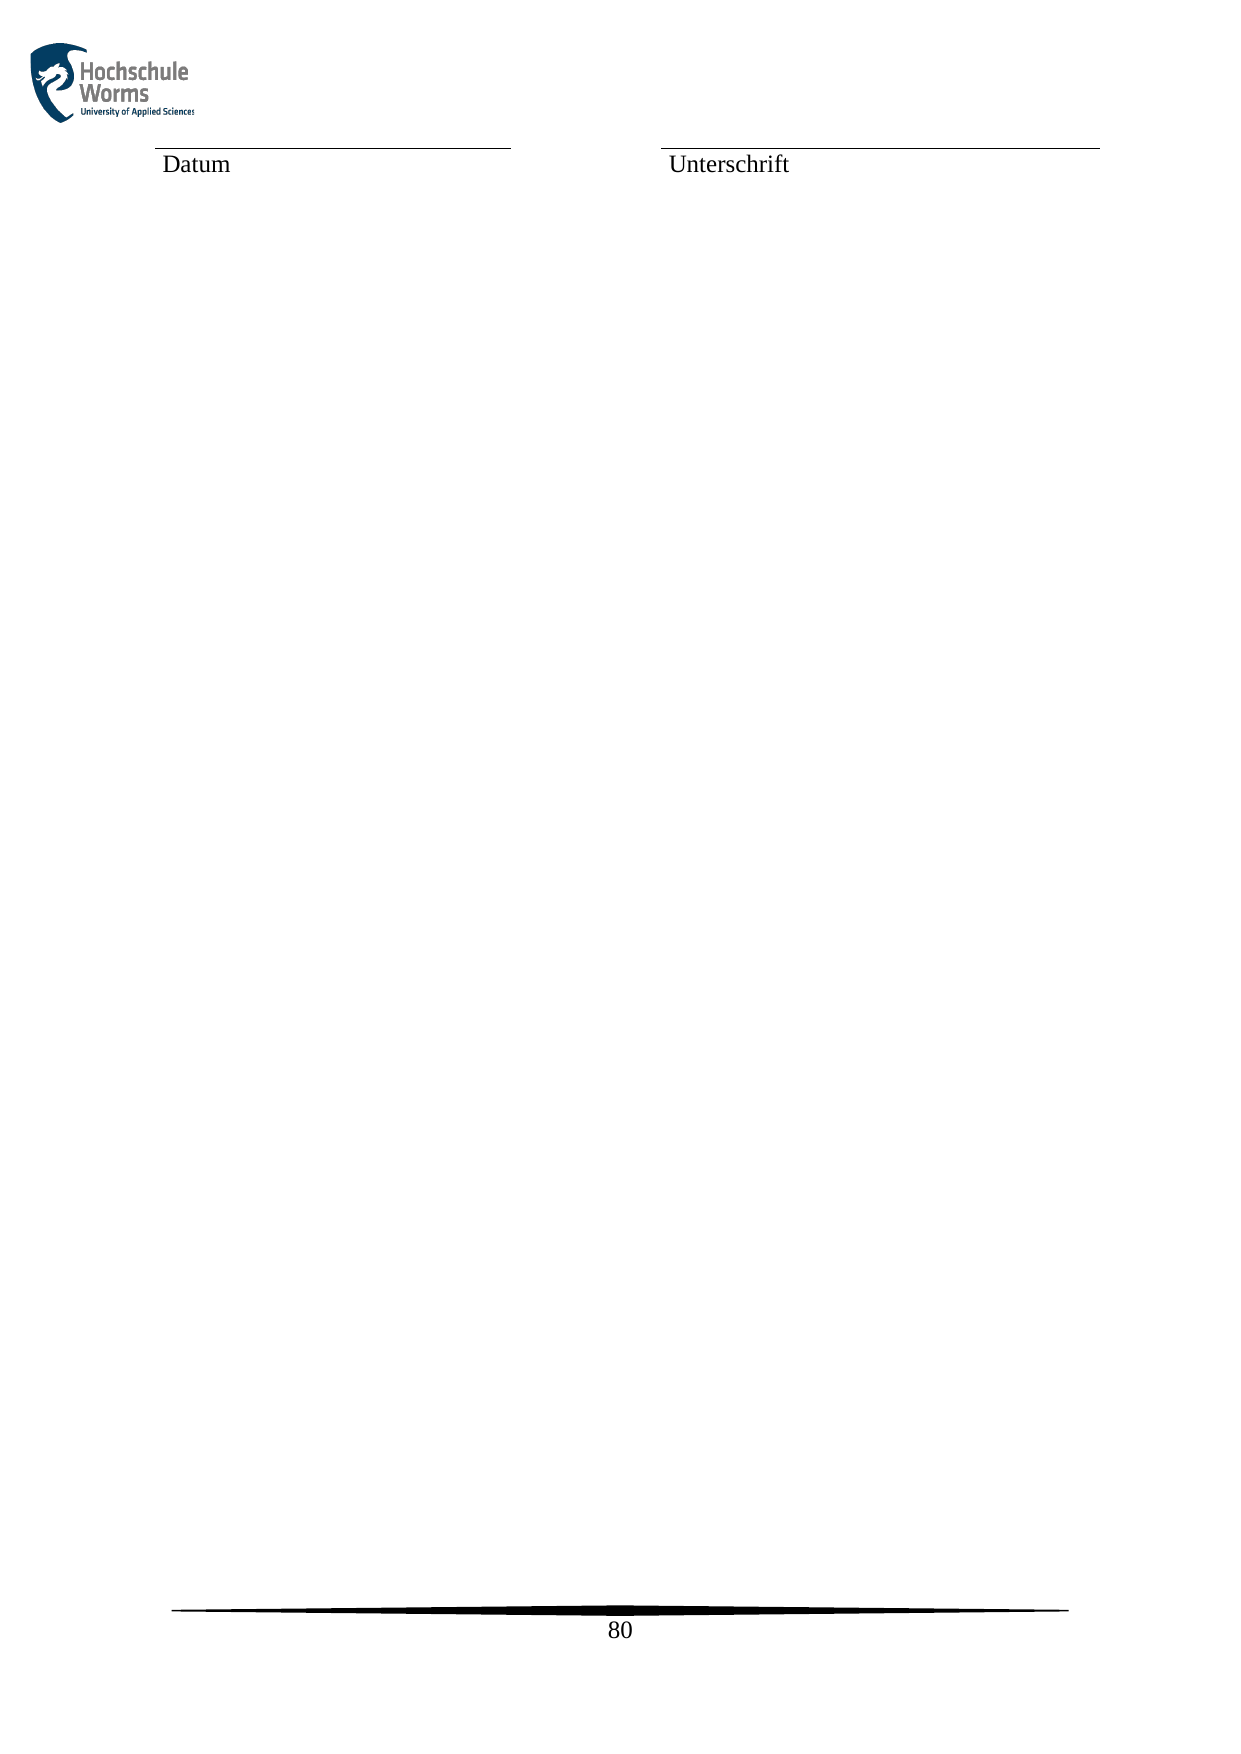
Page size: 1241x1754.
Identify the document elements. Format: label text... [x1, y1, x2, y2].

table_cell [511, 148, 661, 204]
table_cell Unterschrift [661, 149, 1100, 204]
table_cell Datum [155, 149, 511, 204]
